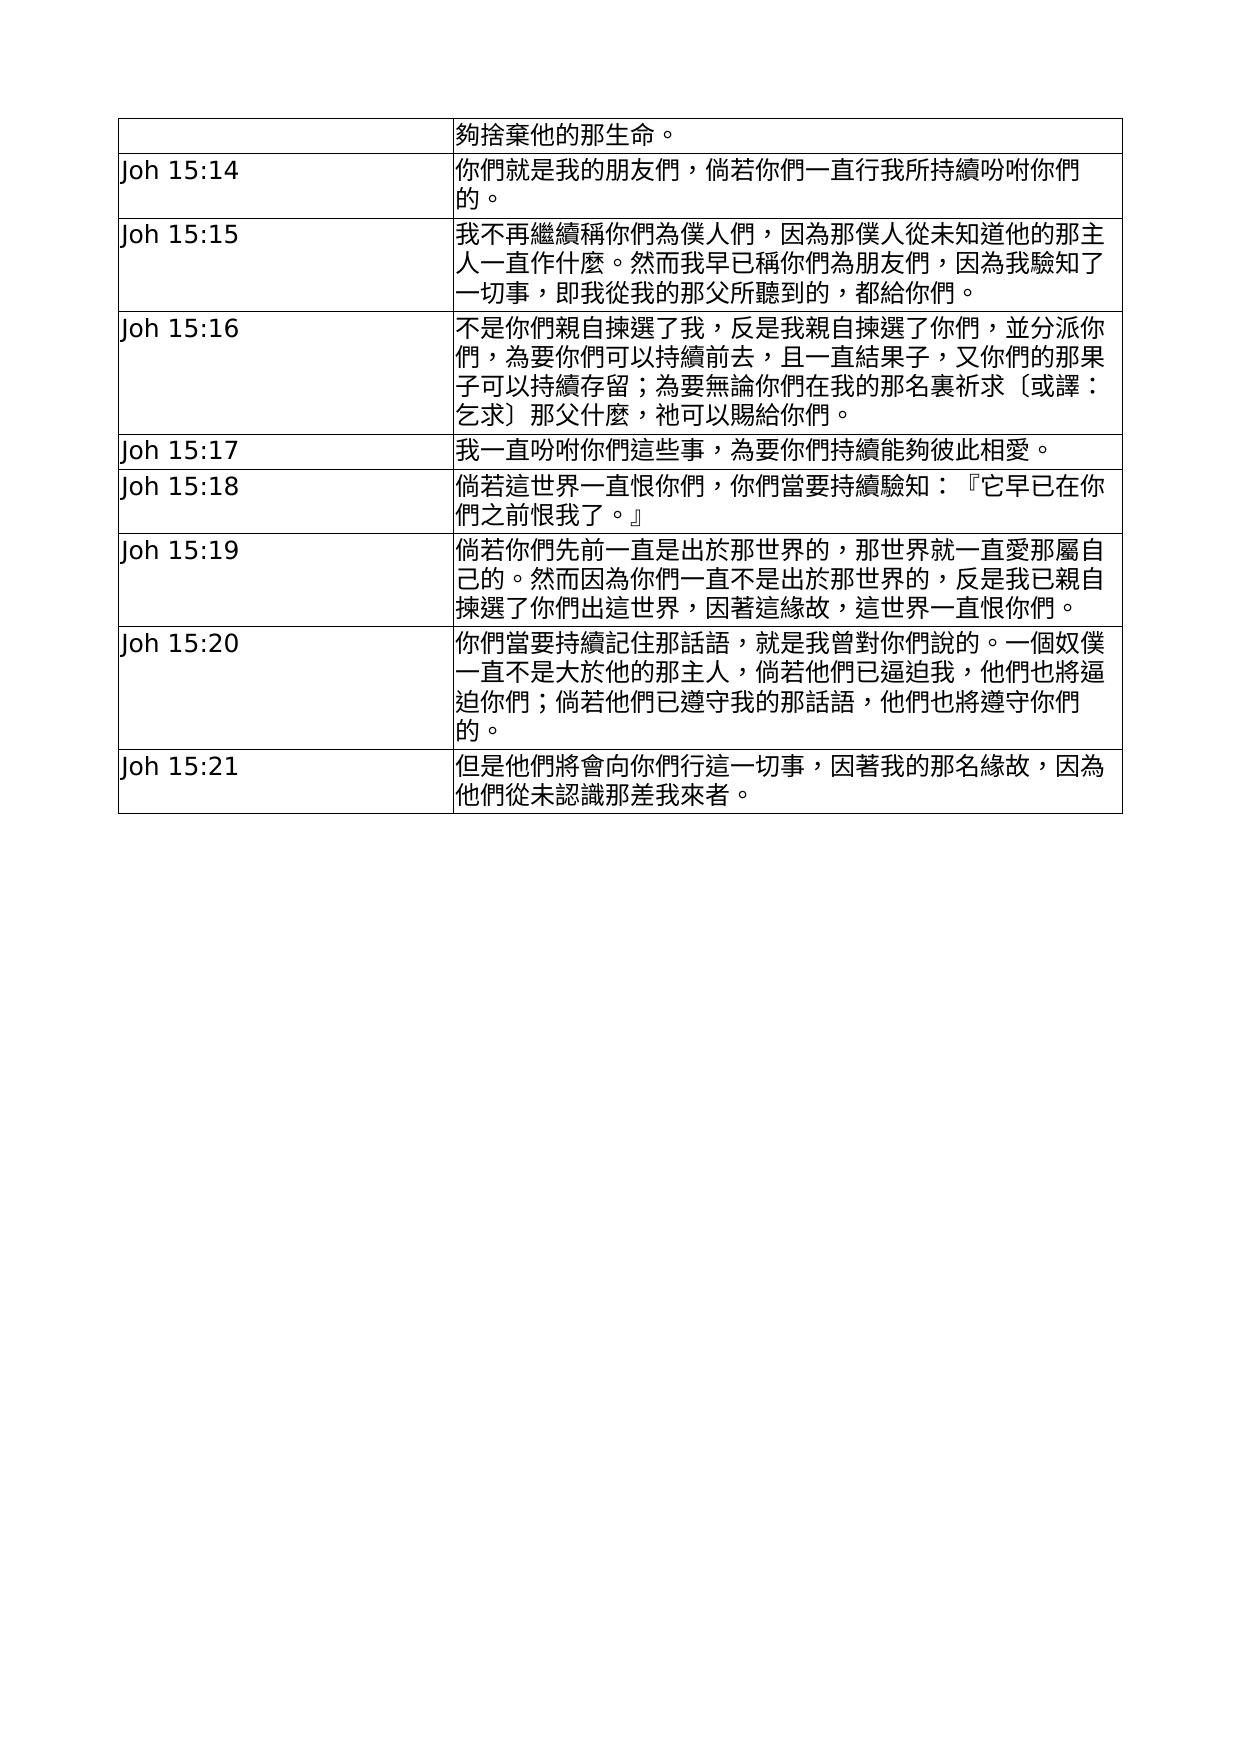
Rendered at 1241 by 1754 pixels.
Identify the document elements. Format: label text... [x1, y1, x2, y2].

table_cell Joh 15:19 [119, 534, 453, 626]
table_cell 倘若你們先前一直是出於那世界的，那世界就一直愛那屬自己的。然而因為你們一直不是出於那世界的，反是我已親自揀選了你們出這世界，因著這緣故，這世界一直恨你們。 [454, 534, 1122, 626]
table_cell Joh 15:18 [119, 470, 453, 533]
table_cell Joh 15:15 [119, 219, 453, 311]
table_cell Joh 15:20 [119, 627, 453, 749]
table_cell 倘若這世界一直恨你們，你們當要持續驗知：『它早已在你們之前恨我了。』 [454, 470, 1122, 533]
table_cell 但是他們將會向你們行這一切事，因著我的那名緣故，因為他們從未認識那差我來者。 [454, 750, 1122, 813]
table_cell [119, 119, 453, 153]
table_cell 我一直吩咐你們這些事，為要你們持續能夠彼此相愛。 [454, 435, 1122, 469]
table_cell Joh 15:21 [119, 750, 453, 813]
table_cell 你們就是我的朋友們，倘若你們一直行我所持續吩咐你們的。 [454, 154, 1122, 217]
table_cell Joh 15:14 [119, 154, 453, 217]
table_cell 你們當要持續記住那話語，就是我曾對你們說的。一個奴僕一直不是大於他的那主人，倘若他們已逼迫我，他們也將逼迫你們；倘若他們已遵守我的那話語，他們也將遵守你們的。 [454, 627, 1122, 749]
table_cell 夠捨棄他的那生命。 [454, 119, 1122, 153]
table_cell 我不再繼續稱你們為僕人們，因為那僕人從未知道他的那主人一直作什麼。然而我早已稱你們為朋友們，因為我驗知了一切事，即我從我的那父所聽到的，都給你們。 [454, 219, 1122, 311]
table_cell 不是你們親自揀選了我，反是我親自揀選了你們，並分派你們，為要你們可以持續前去，且一直結果子，又你們的那果子可以持續存留；為要無論你們在我的那名裏祈求〔或譯：乞求〕那父什麼，祂可以賜給你們。 [454, 312, 1122, 433]
table_cell Joh 15:16 [119, 312, 453, 433]
table_cell Joh 15:17 [119, 435, 453, 469]
